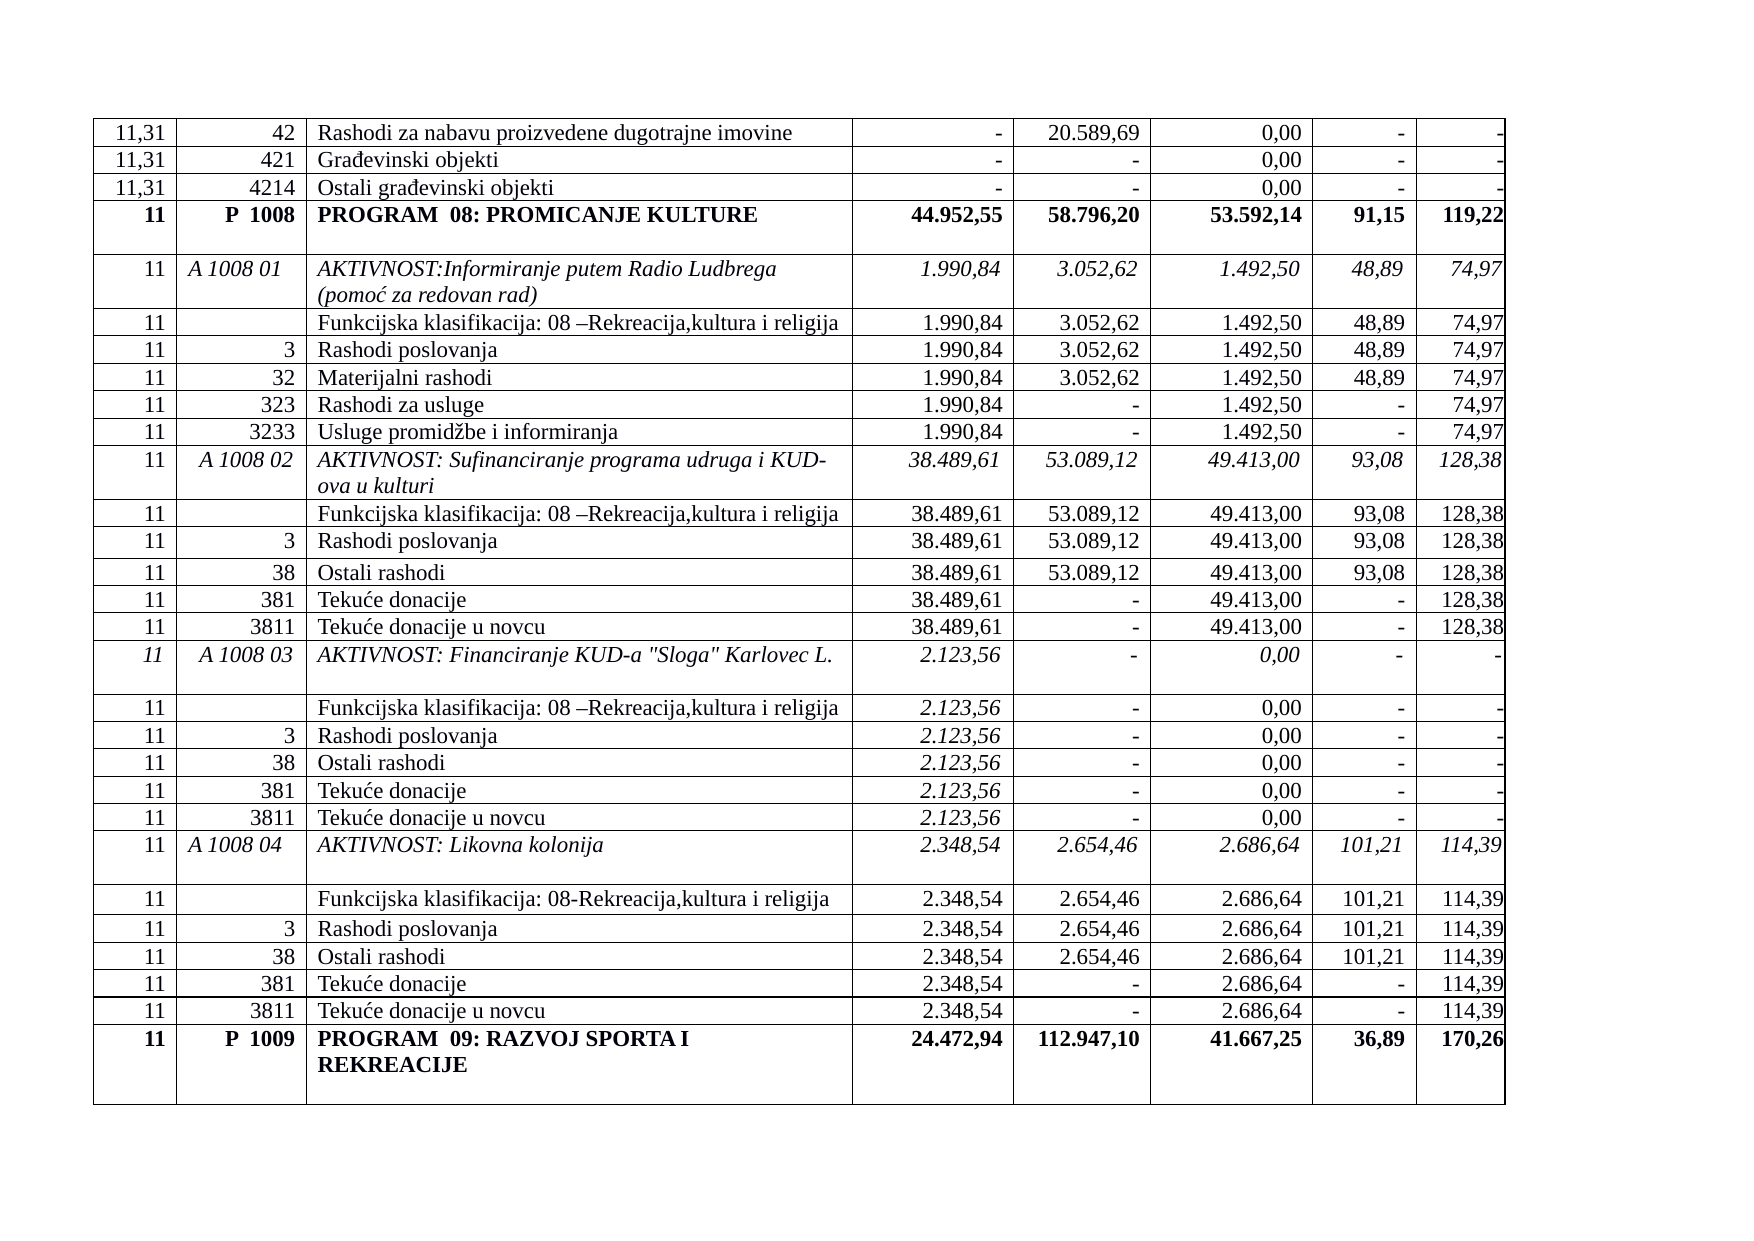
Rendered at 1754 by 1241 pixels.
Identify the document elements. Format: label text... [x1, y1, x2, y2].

table_cell 48,89 [1313, 309, 1416, 335]
table_cell 2.123,56 [853, 804, 1013, 830]
table_cell PROGRAM 08: PROMICANJE KULTURE [307, 201, 852, 254]
table_cell 128,38 [1417, 500, 1504, 526]
table_cell 11 [94, 695, 176, 721]
table_cell 2.686,64 [1151, 998, 1312, 1024]
table_cell 38 [177, 749, 306, 776]
table_cell 1.990,84 [853, 391, 1013, 417]
table_cell 2.123,56 [853, 695, 1013, 721]
table_cell 2.348,54 [853, 831, 1013, 884]
table_cell - [1014, 147, 1150, 173]
table_cell Funkcijska klasifikacija: 08 –Rekreacija,kultura i religija [307, 695, 852, 721]
table_cell - [1014, 174, 1150, 200]
table_cell Usluge promidžbe i informiranja [307, 419, 852, 445]
table_cell 0,00 [1151, 695, 1312, 721]
table_cell 0,00 [1151, 804, 1312, 830]
table_cell A 1008 01 [177, 255, 306, 308]
table_cell - [1313, 641, 1416, 693]
table_cell 2.686,64 [1151, 915, 1312, 942]
table_cell 11 [94, 777, 176, 803]
table_cell 74,97 [1417, 419, 1504, 445]
table_cell 53.089,12 [1014, 500, 1150, 526]
table_cell 323 [177, 391, 306, 417]
table_cell 1.492,50 [1151, 255, 1312, 308]
table_cell 0,00 [1151, 777, 1312, 803]
table_cell 2.654,46 [1014, 831, 1150, 884]
table_cell 114,39 [1417, 831, 1504, 884]
table_cell - [1313, 804, 1416, 830]
table_cell Rashodi poslovanja [307, 527, 852, 557]
table_cell 11 [94, 419, 176, 445]
table_cell 11 [94, 500, 176, 526]
table_cell 381 [177, 777, 306, 803]
table_cell 38.489,61 [853, 559, 1013, 585]
table_cell 53.089,12 [1014, 527, 1150, 557]
table_cell 11 [94, 915, 176, 942]
table_cell 38.489,61 [853, 500, 1013, 526]
table_cell - [1417, 119, 1504, 146]
table_cell P 1008 [177, 201, 306, 254]
table_cell 2.348,54 [853, 970, 1013, 996]
table_cell 128,38 [1417, 586, 1504, 612]
table_cell 11 [94, 804, 176, 830]
table_cell 2.348,54 [853, 943, 1013, 969]
table_cell 53.089,12 [1014, 446, 1150, 498]
table_cell - [1313, 391, 1416, 417]
table_cell 2.686,64 [1151, 970, 1312, 996]
table_cell 1.492,50 [1151, 391, 1312, 417]
table_cell 0,00 [1151, 722, 1312, 748]
table_cell AKTIVNOST: Likovna kolonija [307, 831, 852, 884]
table_cell 3.052,62 [1014, 309, 1150, 335]
table_cell 11 [94, 527, 176, 557]
table_cell 74,97 [1417, 364, 1504, 390]
table_cell Tekuće donacije [307, 586, 852, 612]
table_cell 3.052,62 [1014, 255, 1150, 308]
table_cell 1.990,84 [853, 309, 1013, 335]
table_cell 38.489,61 [853, 446, 1013, 498]
table_cell 2.348,54 [853, 885, 1013, 914]
table_cell 53.089,12 [1014, 559, 1150, 585]
table_cell Rashodi poslovanja [307, 336, 852, 363]
table_cell - [1417, 804, 1504, 830]
table_cell 49.413,00 [1151, 586, 1312, 612]
table_cell 1.492,50 [1151, 309, 1312, 335]
table_cell 11 [94, 364, 176, 390]
table_cell AKTIVNOST: Financiranje KUD-a "Sloga" Karlovec L. [307, 641, 852, 693]
table_cell 2.654,46 [1014, 943, 1150, 969]
table_cell 11 [94, 255, 176, 308]
table_cell 91,15 [1313, 201, 1416, 254]
table_cell 11 [94, 613, 176, 640]
table_cell 11,31 [94, 119, 176, 146]
table_cell - [1313, 147, 1416, 173]
table_cell 112.947,10 [1014, 1025, 1150, 1104]
table_cell Ostali rashodi [307, 559, 852, 585]
table_cell 381 [177, 586, 306, 612]
table_cell Rashodi poslovanja [307, 915, 852, 942]
table_cell - [1014, 804, 1150, 830]
table_cell 74,97 [1417, 255, 1504, 308]
table_cell 101,21 [1313, 831, 1416, 884]
table_cell - [1014, 695, 1150, 721]
table_cell 2.123,56 [853, 749, 1013, 776]
table_cell 101,21 [1313, 943, 1416, 969]
table_cell Građevinski objekti [307, 147, 852, 173]
table_cell - [1313, 613, 1416, 640]
table_cell 1.990,84 [853, 336, 1013, 363]
table_cell 0,00 [1151, 119, 1312, 146]
table_cell 38 [177, 943, 306, 969]
table_cell 114,39 [1417, 943, 1504, 969]
table_cell 38.489,61 [853, 586, 1013, 612]
table_cell Funkcijska klasifikacija: 08 –Rekreacija,kultura i religija [307, 309, 852, 335]
table_cell - [1417, 147, 1504, 173]
table_cell 0,00 [1151, 174, 1312, 200]
table_cell 101,21 [1313, 885, 1416, 914]
table_cell 2.348,54 [853, 998, 1013, 1024]
table_cell - [1014, 998, 1150, 1024]
table_cell AKTIVNOST:Informiranje putem Radio Ludbrega (pomoć za redovan rad) [307, 255, 852, 308]
table_cell 3811 [177, 804, 306, 830]
table_cell 24.472,94 [853, 1025, 1013, 1104]
table_cell Funkcijska klasifikacija: 08 –Rekreacija,kultura i religija [307, 500, 852, 526]
table_cell 11 [94, 1025, 176, 1104]
table_cell - [1417, 749, 1504, 776]
table_cell - [1014, 641, 1150, 693]
table_cell - [1417, 641, 1504, 693]
table_cell Ostali rashodi [307, 943, 852, 969]
table_cell 128,38 [1417, 446, 1504, 498]
table_cell Materijalni rashodi [307, 364, 852, 390]
table_cell 1.492,50 [1151, 336, 1312, 363]
table_cell 0,00 [1151, 147, 1312, 173]
table_cell - [1014, 613, 1150, 640]
table_cell Rashodi za nabavu proizvedene dugotrajne imovine [307, 119, 852, 146]
table_cell 11 [94, 559, 176, 585]
table_cell A 1008 03 [177, 641, 306, 693]
table_cell 114,39 [1417, 970, 1504, 996]
table_cell - [1313, 722, 1416, 748]
table_cell 11 [94, 722, 176, 748]
table_cell 3 [177, 336, 306, 363]
table_cell 44.952,55 [853, 201, 1013, 254]
table_cell - [1014, 970, 1150, 996]
table_cell 38 [177, 559, 306, 585]
table_cell 11 [94, 749, 176, 776]
table_cell [177, 500, 306, 526]
table_cell 93,08 [1313, 500, 1416, 526]
table_cell - [1313, 174, 1416, 200]
table_cell 2.123,56 [853, 722, 1013, 748]
table_cell 74,97 [1417, 391, 1504, 417]
table_cell Ostali rashodi [307, 749, 852, 776]
table_cell 170,26 [1417, 1025, 1504, 1104]
table_cell - [853, 147, 1013, 173]
table_cell 119,22 [1417, 201, 1504, 254]
table_cell 3233 [177, 419, 306, 445]
table_cell 3811 [177, 613, 306, 640]
table_cell 0,00 [1151, 749, 1312, 776]
table_cell - [1417, 722, 1504, 748]
table_cell 3 [177, 915, 306, 942]
table_cell Tekuće donacije u novcu [307, 613, 852, 640]
table_cell 2.348,54 [853, 915, 1013, 942]
table_cell 93,08 [1313, 559, 1416, 585]
table_cell 2.123,56 [853, 777, 1013, 803]
table_cell - [1313, 998, 1416, 1024]
table_cell 74,97 [1417, 336, 1504, 363]
table_cell 11 [94, 446, 176, 498]
table_cell 1.990,84 [853, 364, 1013, 390]
table_cell - [1014, 419, 1150, 445]
table_cell 2.654,46 [1014, 885, 1150, 914]
table_cell 1.492,50 [1151, 419, 1312, 445]
table_cell Tekuće donacije [307, 970, 852, 996]
table_cell 128,38 [1417, 559, 1504, 585]
table_cell 49.413,00 [1151, 613, 1312, 640]
table_cell 93,08 [1313, 527, 1416, 557]
table_cell 48,89 [1313, 255, 1416, 308]
table_cell PROGRAM 09: RAZVOJ SPORTA I REKREACIJE [307, 1025, 852, 1104]
table_cell 3.052,62 [1014, 336, 1150, 363]
table_cell [177, 695, 306, 721]
table_cell 49.413,00 [1151, 500, 1312, 526]
table_cell 11 [94, 943, 176, 969]
table_cell - [1313, 119, 1416, 146]
table_cell - [1313, 777, 1416, 803]
table_cell P 1009 [177, 1025, 306, 1104]
table_cell 49.413,00 [1151, 559, 1312, 585]
table_cell Rashodi poslovanja [307, 722, 852, 748]
table_cell - [853, 174, 1013, 200]
table_cell 38.489,61 [853, 613, 1013, 640]
table_cell 48,89 [1313, 364, 1416, 390]
table_cell 2.123,56 [853, 641, 1013, 693]
table_cell Tekuće donacije u novcu [307, 998, 852, 1024]
table_cell 11 [94, 309, 176, 335]
table_cell 128,38 [1417, 613, 1504, 640]
table_cell 36,89 [1313, 1025, 1416, 1104]
table_cell Rashodi za usluge [307, 391, 852, 417]
table_cell 41.667,25 [1151, 1025, 1312, 1104]
table_cell 48,89 [1313, 336, 1416, 363]
table_cell 101,21 [1313, 915, 1416, 942]
table_cell Tekuće donacije u novcu [307, 804, 852, 830]
table_cell 3811 [177, 998, 306, 1024]
table_cell 11 [94, 998, 176, 1024]
table_cell - [1313, 749, 1416, 776]
table_cell 93,08 [1313, 446, 1416, 498]
table_cell [177, 885, 306, 914]
table_cell 3 [177, 722, 306, 748]
table_cell - [853, 119, 1013, 146]
table_cell 11 [94, 831, 176, 884]
table_cell - [1014, 722, 1150, 748]
table_cell 0,00 [1151, 641, 1312, 693]
table_cell 128,38 [1417, 527, 1504, 557]
table_cell - [1417, 174, 1504, 200]
table_cell 2.654,46 [1014, 915, 1150, 942]
table_cell A 1008 02 [177, 446, 306, 498]
table_cell Funkcijska klasifikacija: 08-Rekreacija,kultura i religija [307, 885, 852, 914]
table_cell 11 [94, 970, 176, 996]
table_cell 11 [94, 641, 176, 693]
table_cell 2.686,64 [1151, 885, 1312, 914]
table_cell 38.489,61 [853, 527, 1013, 557]
table_cell 1.990,84 [853, 419, 1013, 445]
table_cell 74,97 [1417, 309, 1504, 335]
table_cell - [1313, 695, 1416, 721]
table_cell 381 [177, 970, 306, 996]
table_cell 20.589,69 [1014, 119, 1150, 146]
table_cell 4214 [177, 174, 306, 200]
table_cell 1.990,84 [853, 255, 1013, 308]
table_cell 3 [177, 527, 306, 557]
table_cell 11 [94, 391, 176, 417]
table_cell 11 [94, 201, 176, 254]
table_cell 42 [177, 119, 306, 146]
table_cell 2.686,64 [1151, 943, 1312, 969]
table_cell 114,39 [1417, 915, 1504, 942]
table_cell - [1014, 749, 1150, 776]
table_cell - [1014, 586, 1150, 612]
table_cell 114,39 [1417, 885, 1504, 914]
table_cell AKTIVNOST: Sufinanciranje programa udruga i KUD-ova u kulturi [307, 446, 852, 498]
table_cell 11 [94, 336, 176, 363]
table_cell 53.592,14 [1151, 201, 1312, 254]
table_cell [177, 309, 306, 335]
table_cell 11 [94, 586, 176, 612]
table_cell Ostali građevinski objekti [307, 174, 852, 200]
table_cell 11,31 [94, 147, 176, 173]
table_cell 49.413,00 [1151, 446, 1312, 498]
table_cell - [1313, 586, 1416, 612]
table_cell - [1417, 695, 1504, 721]
table_cell 421 [177, 147, 306, 173]
table_cell 58.796,20 [1014, 201, 1150, 254]
table_cell 49.413,00 [1151, 527, 1312, 557]
table_cell - [1313, 419, 1416, 445]
table_cell 1.492,50 [1151, 364, 1312, 390]
table_cell 114,39 [1417, 998, 1504, 1024]
table_cell 3.052,62 [1014, 364, 1150, 390]
table_cell 11 [94, 885, 176, 914]
table_cell 2.686,64 [1151, 831, 1312, 884]
table_cell - [1417, 777, 1504, 803]
table_cell A 1008 04 [177, 831, 306, 884]
table_cell Tekuće donacije [307, 777, 852, 803]
table_cell 11,31 [94, 174, 176, 200]
table_cell - [1313, 970, 1416, 996]
table_cell 32 [177, 364, 306, 390]
table_cell - [1014, 777, 1150, 803]
table_cell - [1014, 391, 1150, 417]
